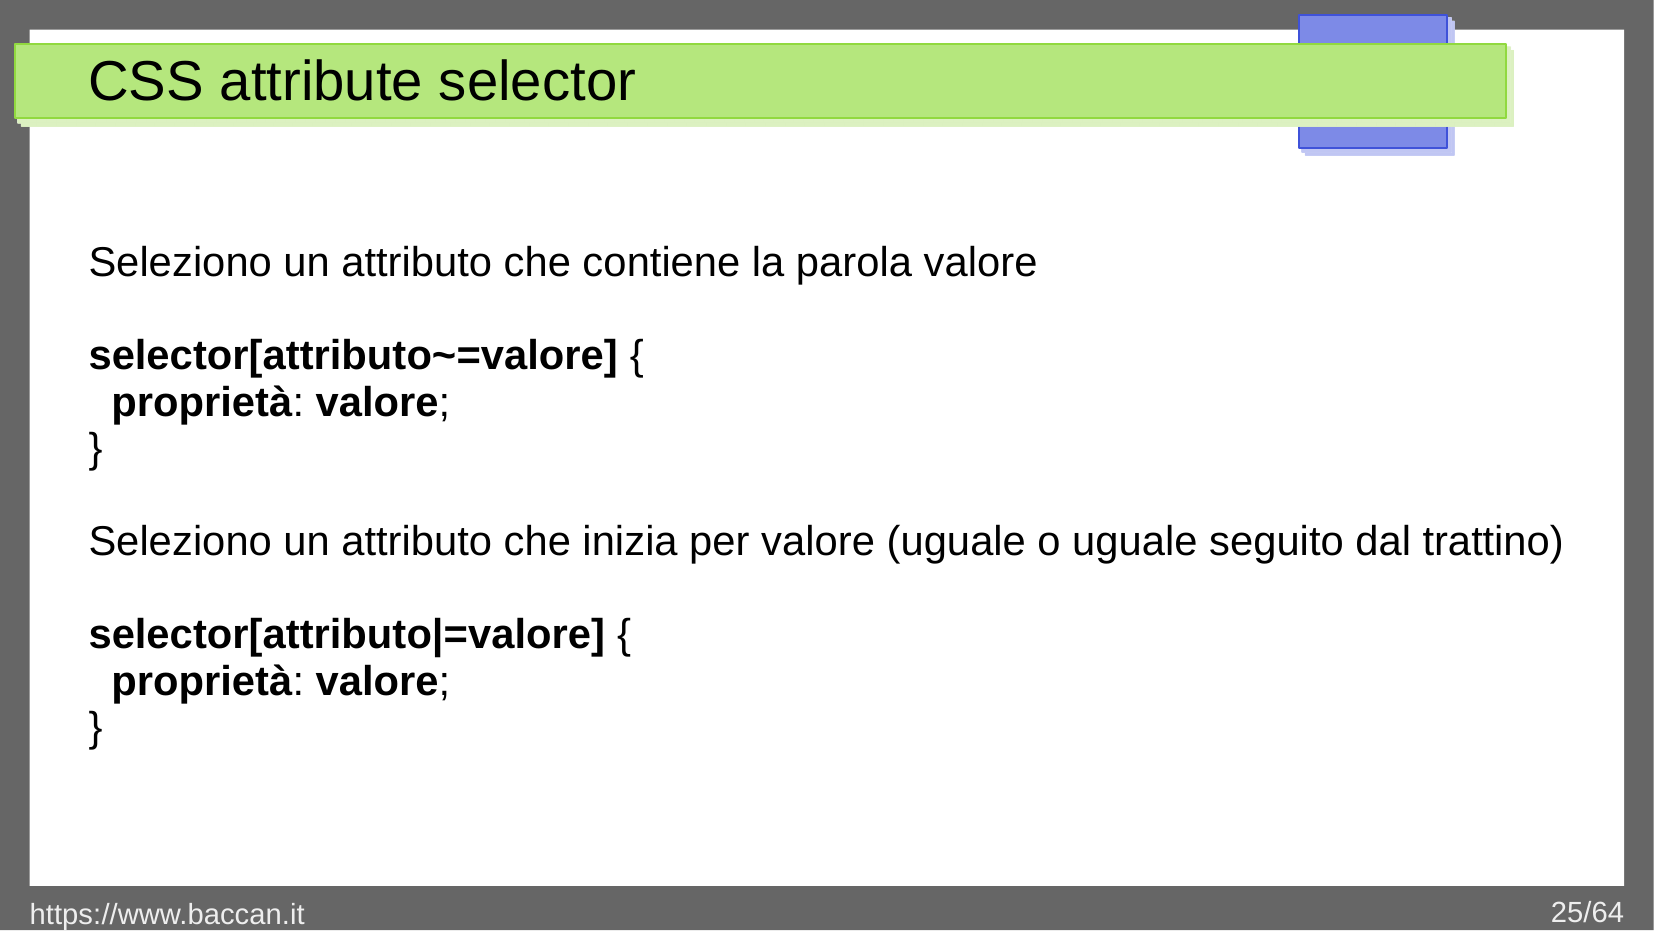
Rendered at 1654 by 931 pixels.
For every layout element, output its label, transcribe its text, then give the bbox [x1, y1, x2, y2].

title CSS attribute selector [88, 44, 1506, 119]
text_box Seleziono un attributo che contiene la parola valore selector[attributo~=valore] { proprietà: valore; } Seleziono un attributo che inizia per valore (uguale o uguale seguito dal trattino) selector[attributo|=valore] { proprietà: valore; } [88, 169, 1565, 820]
